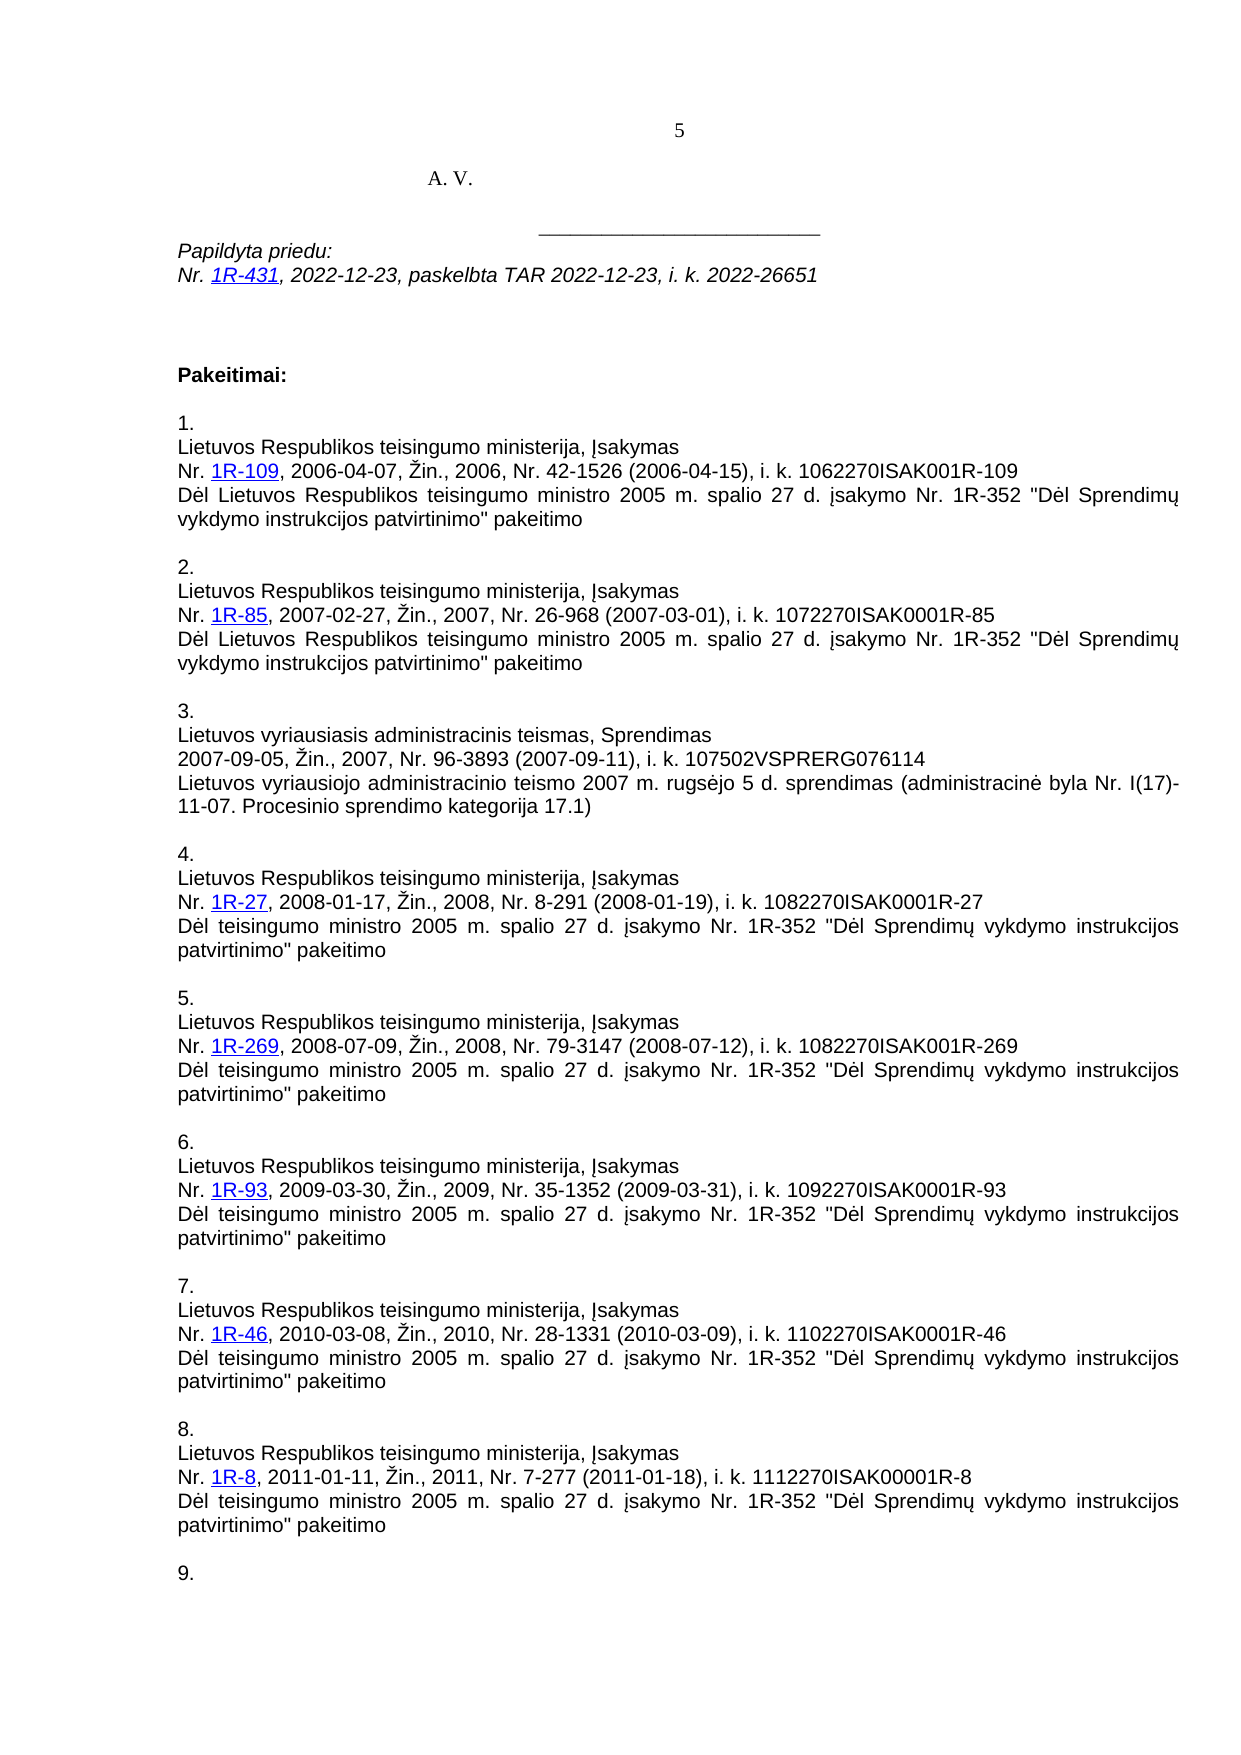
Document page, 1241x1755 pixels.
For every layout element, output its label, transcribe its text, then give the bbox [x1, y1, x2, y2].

text 2. [177, 555, 1181, 579]
text Papildyta priedu: [177, 238, 1181, 262]
text Dėl Lietuvos Respublikos teisingumo ministro 2005 m. spalio 27 d. įsakymo Nr. 1R-352 "Dėl Sprendimų vykdymo instrukcijos patvirtinimo" pakeitimo [177, 483, 1181, 531]
text 8. [177, 1417, 1181, 1441]
text Lietuvos Respublikos teisingumo ministerija, Įsakymas [177, 1441, 1181, 1465]
text Lietuvos Respublikos teisingumo ministerija, Įsakymas [177, 1154, 1181, 1178]
text Dėl teisingumo ministro 2005 m. spalio 27 d. įsakymo Nr. 1R-352 "Dėl Sprendimų vykdymo instrukcijos patvirtinimo" pakeitimo [177, 1202, 1181, 1249]
text Dėl Lietuvos Respublikos teisingumo ministro 2005 m. spalio 27 d. įsakymo Nr. 1R-352 "Dėl Sprendimų vykdymo instrukcijos patvirtinimo" pakeitimo [177, 627, 1181, 674]
text Nr. 1R-431, 2022-12-23, paskelbta TAR 2022-12-23, i. k. 2022-26651 [177, 262, 1181, 286]
text 1. [177, 411, 1181, 435]
text Nr. 1R-8, 2011-01-11, Žin., 2011, Nr. 7-277 (2011-01-18), i. k. 1112270ISAK00001R-8 [177, 1465, 1181, 1489]
text 5. [177, 986, 1181, 1010]
text Dėl teisingumo ministro 2005 m. spalio 27 d. įsakymo Nr. 1R-352 "Dėl Sprendimų vykdymo instrukcijos patvirtinimo" pakeitimo [177, 1489, 1181, 1537]
text A. V. [427, 166, 1181, 190]
text Lietuvos vyriausiasis administracinis teismas, Sprendimas [177, 722, 1181, 746]
text 9. [177, 1561, 1181, 1585]
text Nr. 1R-85, 2007-02-27, Žin., 2007, Nr. 26-968 (2007-03-01), i. k. 1072270ISAK0001R-85 [177, 603, 1181, 627]
text ___________________________ [177, 214, 1181, 238]
text Dėl teisingumo ministro 2005 m. spalio 27 d. įsakymo Nr. 1R-352 "Dėl Sprendimų vykdymo instrukcijos patvirtinimo" pakeitimo [177, 914, 1181, 962]
text Dėl teisingumo ministro 2005 m. spalio 27 d. įsakymo Nr. 1R-352 "Dėl Sprendimų vykdymo instrukcijos patvirtinimo" pakeitimo [177, 1058, 1181, 1106]
text Nr. 1R-27, 2008-01-17, Žin., 2008, Nr. 8-291 (2008-01-19), i. k. 1082270ISAK0001R-27 [177, 890, 1181, 914]
text 7. [177, 1273, 1181, 1297]
text Dėl teisingumo ministro 2005 m. spalio 27 d. įsakymo Nr. 1R-352 "Dėl Sprendimų vykdymo instrukcijos patvirtinimo" pakeitimo [177, 1345, 1181, 1393]
text Nr. 1R-109, 2006-04-07, Žin., 2006, Nr. 42-1526 (2006-04-15), i. k. 1062270ISAK001R-109 [177, 459, 1181, 483]
text 4. [177, 842, 1181, 866]
text Lietuvos Respublikos teisingumo ministerija, Įsakymas [177, 1297, 1181, 1321]
text Nr. 1R-269, 2008-07-09, Žin., 2008, Nr. 79-3147 (2008-07-12), i. k. 1082270ISAK001R-269 [177, 1034, 1181, 1058]
text 2007-09-05, Žin., 2007, Nr. 96-3893 (2007-09-11), i. k. 107502VSPRERG076114 [177, 746, 1181, 770]
text Nr. 1R-46, 2010-03-08, Žin., 2010, Nr. 28-1331 (2010-03-09), i. k. 1102270ISAK0001R-46 [177, 1321, 1181, 1345]
text 6. [177, 1130, 1181, 1154]
text Lietuvos Respublikos teisingumo ministerija, Įsakymas [177, 866, 1181, 890]
text Lietuvos vyriausiojo administracinio teismo 2007 m. rugsėjo 5 d. sprendimas (administracinė byla Nr. I(17)-11-07. Procesinio sprendimo kategorija 17.1) [177, 770, 1181, 818]
text Nr. 1R-93, 2009-03-30, Žin., 2009, Nr. 35-1352 (2009-03-31), i. k. 1092270ISAK0001R-93 [177, 1178, 1181, 1202]
text Lietuvos Respublikos teisingumo ministerija, Įsakymas [177, 435, 1181, 459]
text 3. [177, 698, 1181, 722]
text Pakeitimai: [177, 363, 1181, 387]
text Lietuvos Respublikos teisingumo ministerija, Įsakymas [177, 579, 1181, 603]
text Lietuvos Respublikos teisingumo ministerija, Įsakymas [177, 1010, 1181, 1034]
